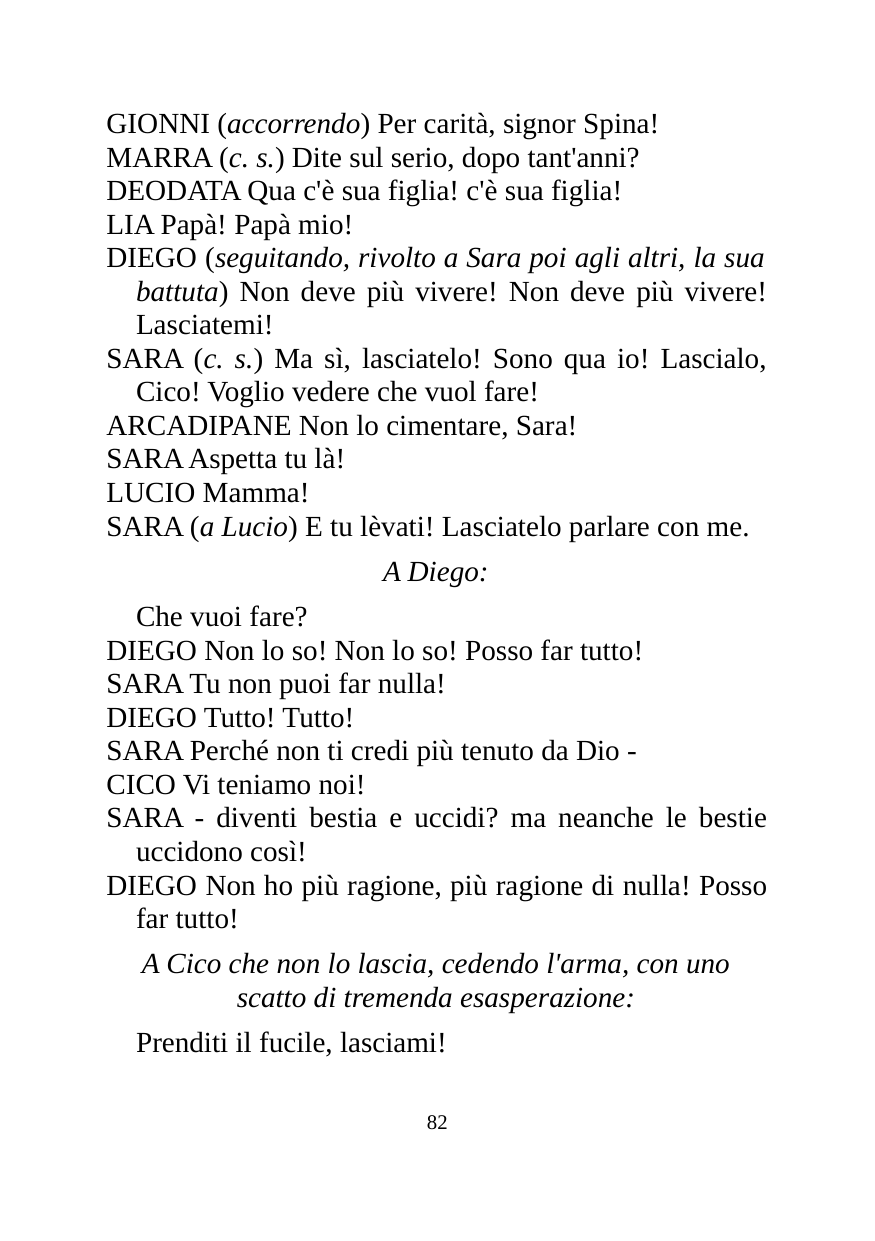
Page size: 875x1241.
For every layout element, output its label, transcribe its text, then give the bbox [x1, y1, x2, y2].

text A Cico che non lo lascia, cedendo l'arma, con uno scatto di tremenda esasperazione: [106, 947, 768, 1014]
text LIA Papà! Papà mio! [106, 207, 768, 240]
text DEODATA Qua c'è sua figlia! c'è sua figlia! [106, 173, 768, 207]
text DIEGO Non lo so! Non lo so! Posso far tutto! [106, 633, 768, 666]
text SARA Tu non puoi far nulla! [106, 666, 768, 700]
text Prenditi il fucile, lasciami! [136, 1025, 768, 1059]
text A Diego: [106, 554, 768, 588]
text Che vuoi fare? [136, 599, 768, 633]
text DIEGO Tutto! Tutto! [106, 700, 768, 733]
text SARA - diventi bestia e uccidi? ma neanche le bestie uccidono così! [106, 801, 768, 868]
text LUCIO Mamma! [106, 475, 768, 509]
text SARA (c. s.) Ma sì, lasciatelo! Sono qua io! Lascialo, Cico! Voglio vedere che vuol fare! [106, 341, 768, 408]
text CICO Vi teniamo noi! [106, 767, 768, 801]
text DIEGO Non ho più ragione, più ragione di nulla! Posso far tutto! [106, 868, 768, 935]
text SARA (a Lucio) E tu lèvati! Lasciatelo parlare con me. [106, 509, 768, 542]
text ARCADIPANE Non lo cimentare, Sara! [106, 408, 768, 442]
text SARA Perché non ti credi più tenuto da Dio - [106, 733, 768, 767]
text DIEGO (seguitando, rivolto a Sara poi agli altri, la sua battuta) Non deve più vivere! Non deve più vivere! Lasciatemi! [106, 240, 768, 341]
text MARRA (c. s.) Dite sul serio, dopo tant'anni? [106, 140, 768, 173]
text GIONNI (accorrendo) Per carità, signor Spina! [106, 106, 768, 140]
text SARA Aspetta tu là! [106, 442, 768, 475]
